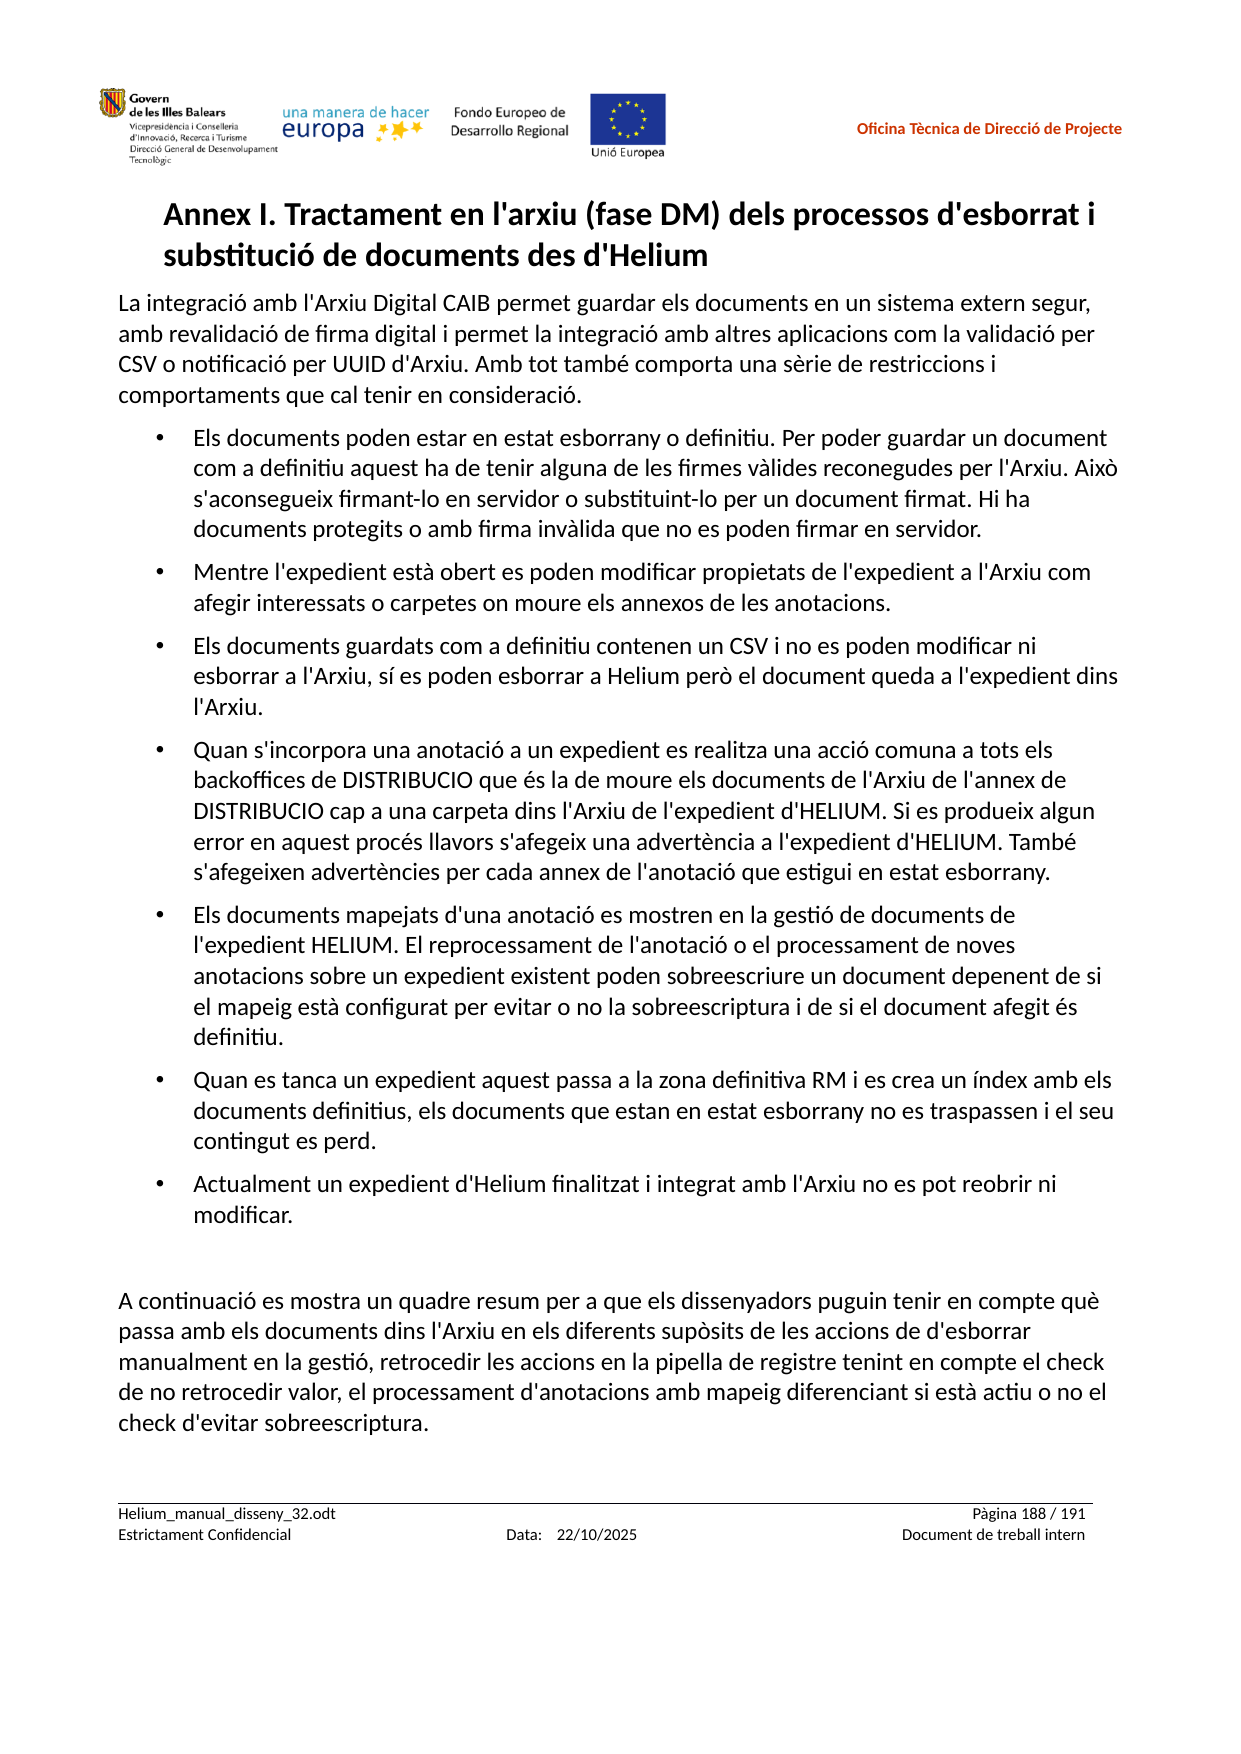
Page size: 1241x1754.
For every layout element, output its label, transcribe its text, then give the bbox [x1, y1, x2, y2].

text La integració amb l'Arxiu Digital CAIB permet guardar els documents en un sistema extern segur, amb revalidació de firma digital i permet la integració amb altres aplicacions com la validació per CSV o notificació per UUID d'Arxiu. Amb tot també comporta una sèrie de restriccions i comportaments que cal tenir en consideració. [118, 287, 1122, 409]
subtitle Annex I. Tractament en l'arxiu (fase DM) dels processos d'esborrat i substitució de documents des d'Helium [118, 193, 1122, 275]
list Actualment un expedient d'Helium finalitzat i integrat amb l'Arxiu no es pot reobrir ni modificar. [156, 1168, 1122, 1229]
list Els documents mapejats d'una anotació es mostren en la gestió de documents de l'expedient HELIUM. El reprocessament de l'anotació o el processament de noves anotacions sobre un expedient existent poden sobreescriure un document depenent de si el mapeig està configurat per evitar o no la sobreescriptura i de si el document afegit és definitiu. [156, 899, 1122, 1052]
list Mentre l'expedient està obert es poden modificar propietats de l'expedient a l'Arxiu com afegir interessats o carpetes on moure els annexos de les anotacions. [156, 556, 1122, 617]
list Quan es tanca un expedient aquest passa a la zona definitiva RM i es crea un índex amb els documents definitius, els documents que estan en estat esborrany no es traspassen i el seu contingut es perd. [156, 1064, 1122, 1156]
picture [99, 87, 668, 166]
list Els documents poden estar en estat esborrany o definitiu. Per poder guardar un document com a definitiu aquest ha de tenir alguna de les firmes vàlides reconegudes per l'Arxiu. Això s'aconsegueix firmant-lo en servidor o substituint-lo per un document firmat. Hi ha documents protegits o amb firma invàlida que no es poden firmar en servidor. [156, 422, 1122, 544]
list Quan s'incorpora una anotació a un expedient es realitza una acció comuna a tots els backoffices de DISTRIBUCIO que és la de moure els documents de l'Arxiu de l'annex de DISTRIBUCIO cap a una carpeta dins l'Arxiu de l'expedient d'HELIUM. Si es produeix algun error en aquest procés llavors s'afegeix una advertència a l'expedient d'HELIUM. També s'afegeixen advertències per cada annex de l'anotació que estigui en estat esborrany. [156, 734, 1122, 887]
list Els documents guardats com a definitiu contenen un CSV i no es poden modificar ni esborrar a l'Arxiu, sí es poden esborrar a Helium però el document queda a l'expedient dins l'Arxiu. [156, 630, 1122, 722]
text A continuació es mostra un quadre resum per a que els dissenyadors puguin tenir en compte què passa amb els documents dins l'Arxiu en els diferents supòsits de les accions de d'esborrar manualment en la gestió, retrocedir les accions en la pipella de registre tenint en compte el check de no retrocedir valor, el processament d'anotacions amb mapeig diferenciant si està actiu o no el check d'evitar sobreescriptura. [118, 1285, 1122, 1437]
